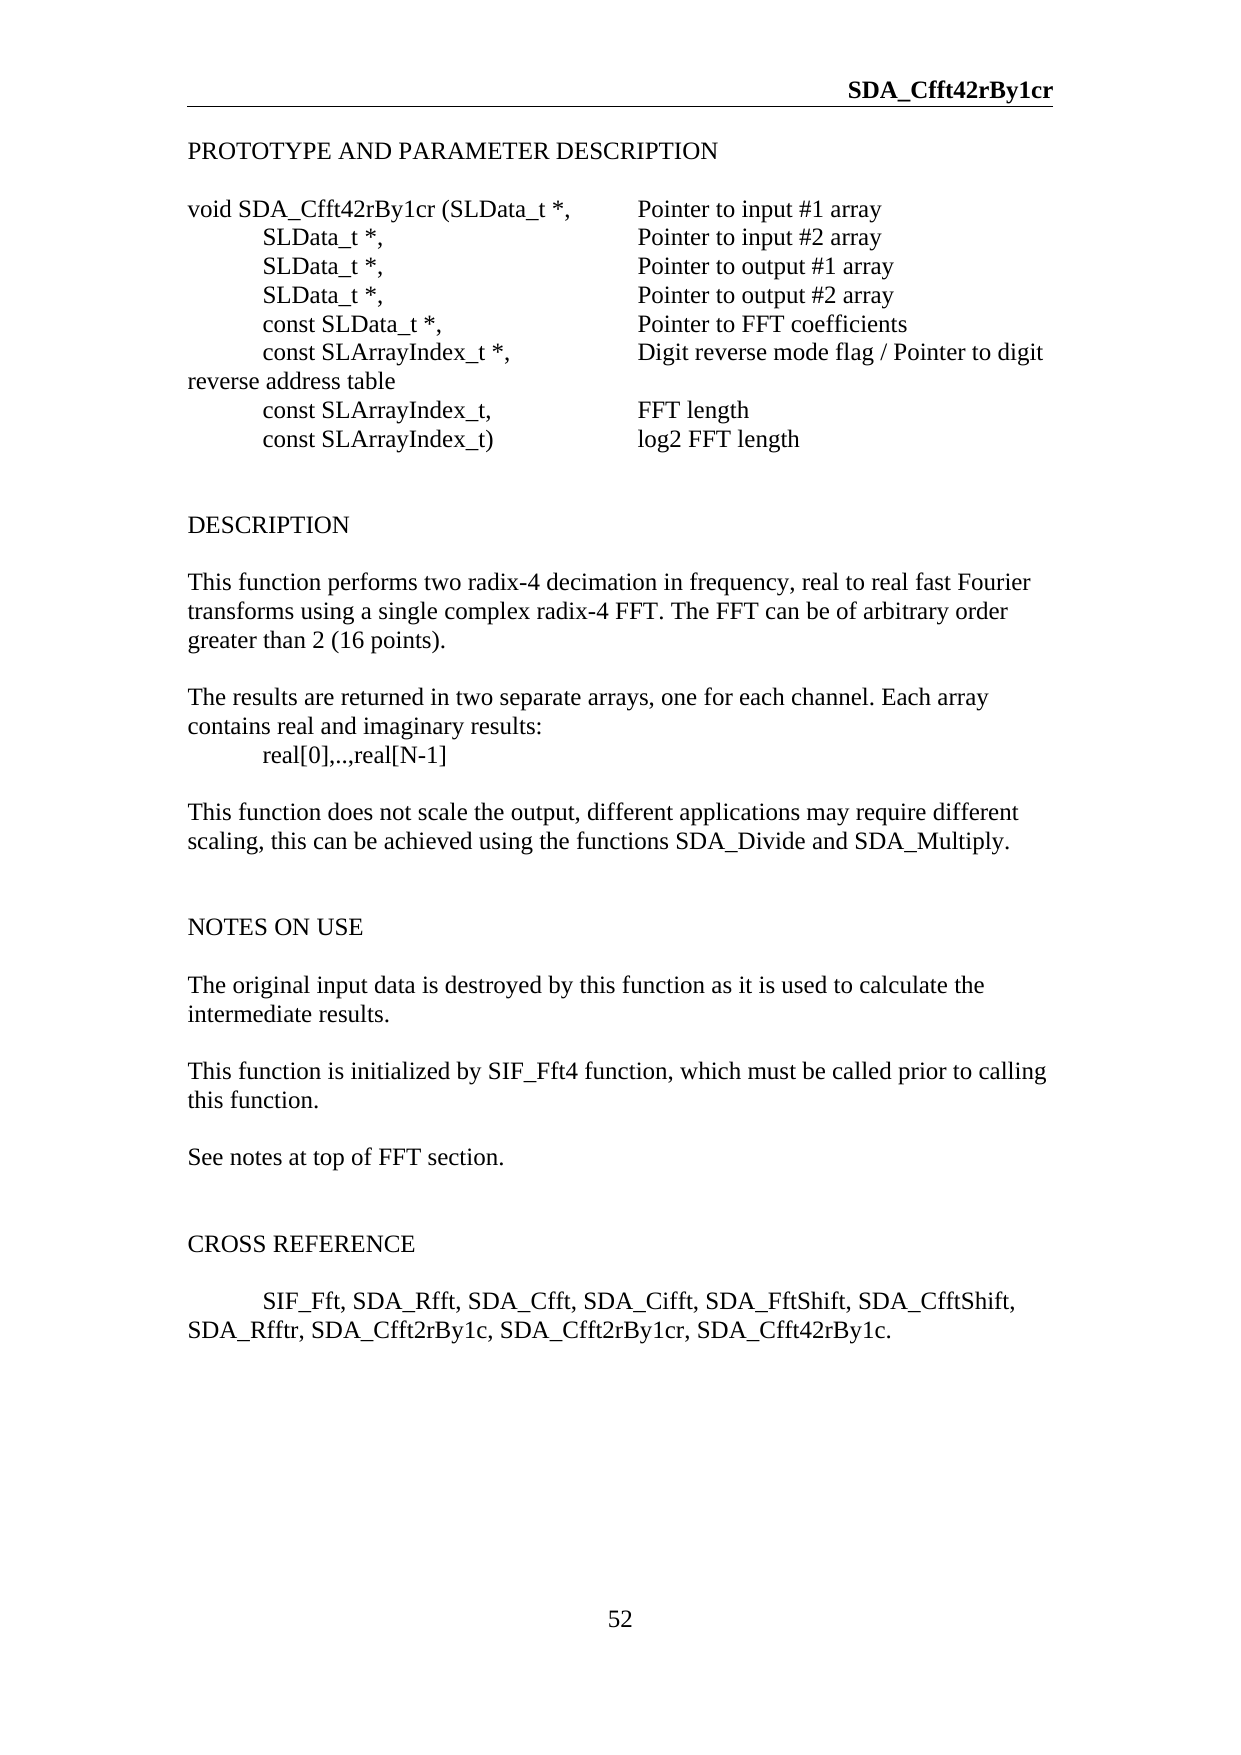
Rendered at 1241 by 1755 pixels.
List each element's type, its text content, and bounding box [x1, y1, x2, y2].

text NOTES ON USE [187, 912, 1053, 941]
text const SLArrayIndex_t, FFT length const SLArrayIndex_t) log2 FFT length [187, 395, 1053, 452]
text The results are returned in two separate arrays, one for each channel. Each array contains real and imaginary results: real[0],..,real[N-1] [187, 682, 1053, 797]
text The original input data is destroyed by this function as it is used to calculate the intermediate results. [187, 970, 1053, 1027]
text This function performs two radix-4 decimation in frequency, real to real fast Fourier transforms using a single complex radix-4 FFT. The FFT can be of arbitrary order greater than 2 (16 points). [187, 567, 1053, 654]
text void SDA_Cfft42rBy1cr (SLData_t *, Pointer to input #1 array SLData_t *, Pointer to input #2 array SLData_t *, Pointer to output #1 array SLData_t *, Pointer to output #2 array const SLData_t *, Pointer to FFT coefficients const SLArrayIndex_t *, Digit reverse mode flag / Pointer to digit reverse address table [187, 194, 1053, 395]
subtitle SDA_Cfft42rBy1cr [187, 75, 1053, 106]
text This function does not scale the output, different applications may require different scaling, this can be achieved using the functions SDA_Divide and SDA_Multiply. [187, 797, 1053, 855]
text This function is initialized by SIF_Fft4 function, which must be called prior to calling this function. [187, 1056, 1053, 1114]
text DESCRIPTION [187, 510, 1053, 539]
text CROSS REFERENCE [187, 1229, 1053, 1257]
text PROTOTYPE AND PARAMETER DESCRIPTION [187, 136, 1053, 165]
text SIF_Fft, SDA_Rfft, SDA_Cfft, SDA_Cifft, SDA_FftShift, SDA_CfftShift, SDA_Rfftr, SDA_Cfft2rBy1c, SDA_Cfft2rBy1cr, SDA_Cfft42rBy1c. [187, 1286, 1053, 1344]
text See notes at top of FFT section. [187, 1142, 1053, 1171]
